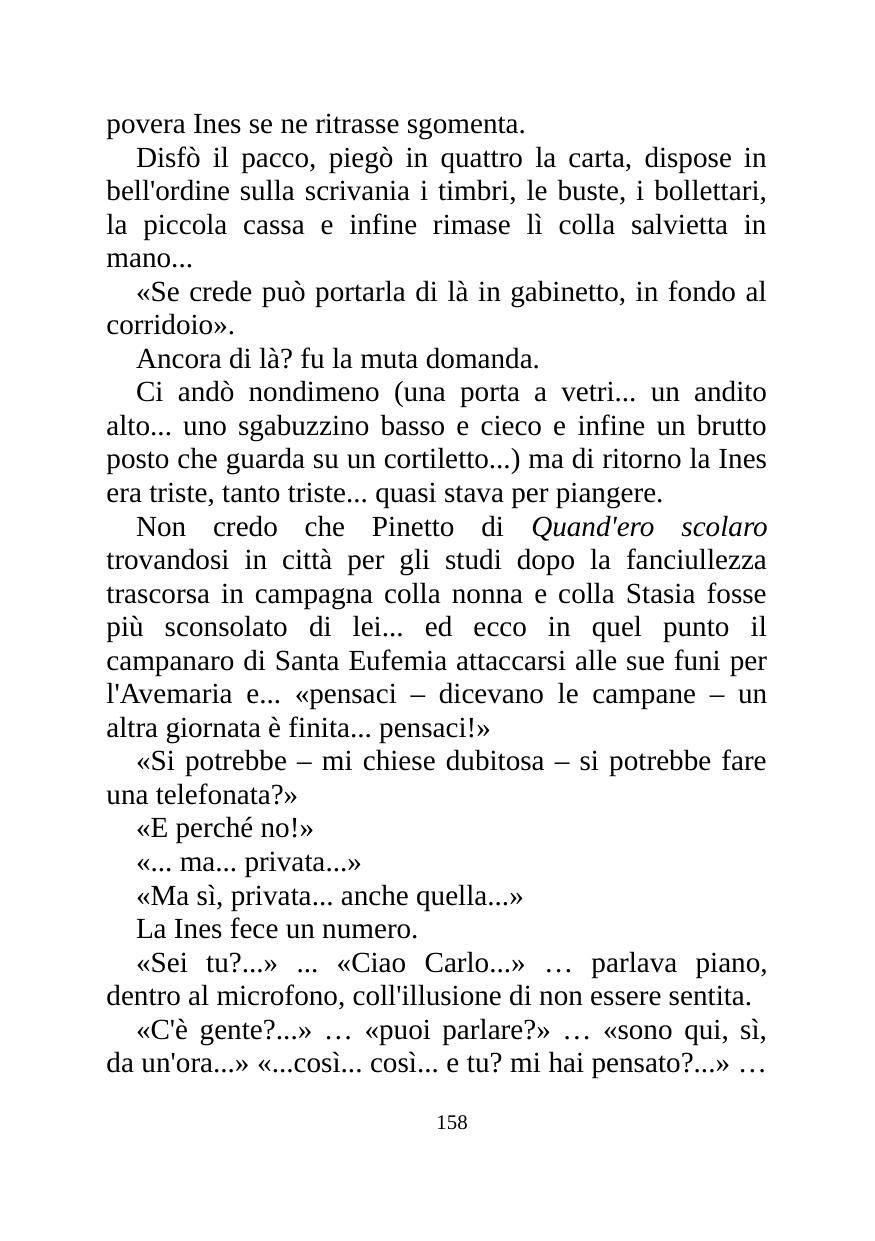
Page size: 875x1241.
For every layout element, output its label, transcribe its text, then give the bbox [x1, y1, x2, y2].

text «Se crede può portarla di là in gabinetto, in fondo al corridoio». [106, 274, 768, 341]
text «Sei tu?...» ... «Ciao Carlo...» … parlava piano, dentro al microfono, coll'illusione di non essere sentita. [106, 945, 768, 1012]
text «E perché no!» [106, 811, 768, 844]
text Disfò il pacco, piegò in quattro la carta, dispose in bell'ordine sulla scrivania i timbri, le buste, i bollettari, la piccola cassa e infine rimase lì colla salvietta in mano... [106, 140, 768, 274]
text Non credo che Pinetto di Quand'ero scolaro trovandosi in città per gli studi dopo la fanciullezza trascorsa in campagna colla nonna e colla Stasia fosse più sconsolato di lei... ed ecco in quel punto il campanaro di Santa Eufemia attaccarsi alle sue funi per l'Avemaria e... «pensaci – dicevano le campane – un altra giornata è finita... pensaci!» [106, 509, 768, 743]
text La Ines fece un numero. [106, 911, 768, 945]
text «C'è gente?...» … «puoi parlare?» … «sono qui, sì, da un'ora...» «...così... così... e tu? mi hai pensato?...» … [106, 1012, 768, 1079]
text Ci andò nondimeno (una porta a vetri... un andito alto... uno sgabuzzino basso e cieco e infine un brutto posto che guarda su un cortiletto...) ma di ritorno la Ines era triste, tanto triste... quasi stava per piangere. [106, 374, 768, 509]
text «Si potrebbe – mi chiese dubitosa – si potrebbe fare una telefonata?» [106, 743, 768, 811]
text povera Ines se ne ritrasse sgomenta. [106, 106, 768, 140]
text «Ma sì, privata... anche quella...» [106, 878, 768, 911]
text Ancora di là? fu la muta domanda. [106, 341, 768, 374]
text «... ma... privata...» [106, 844, 768, 878]
